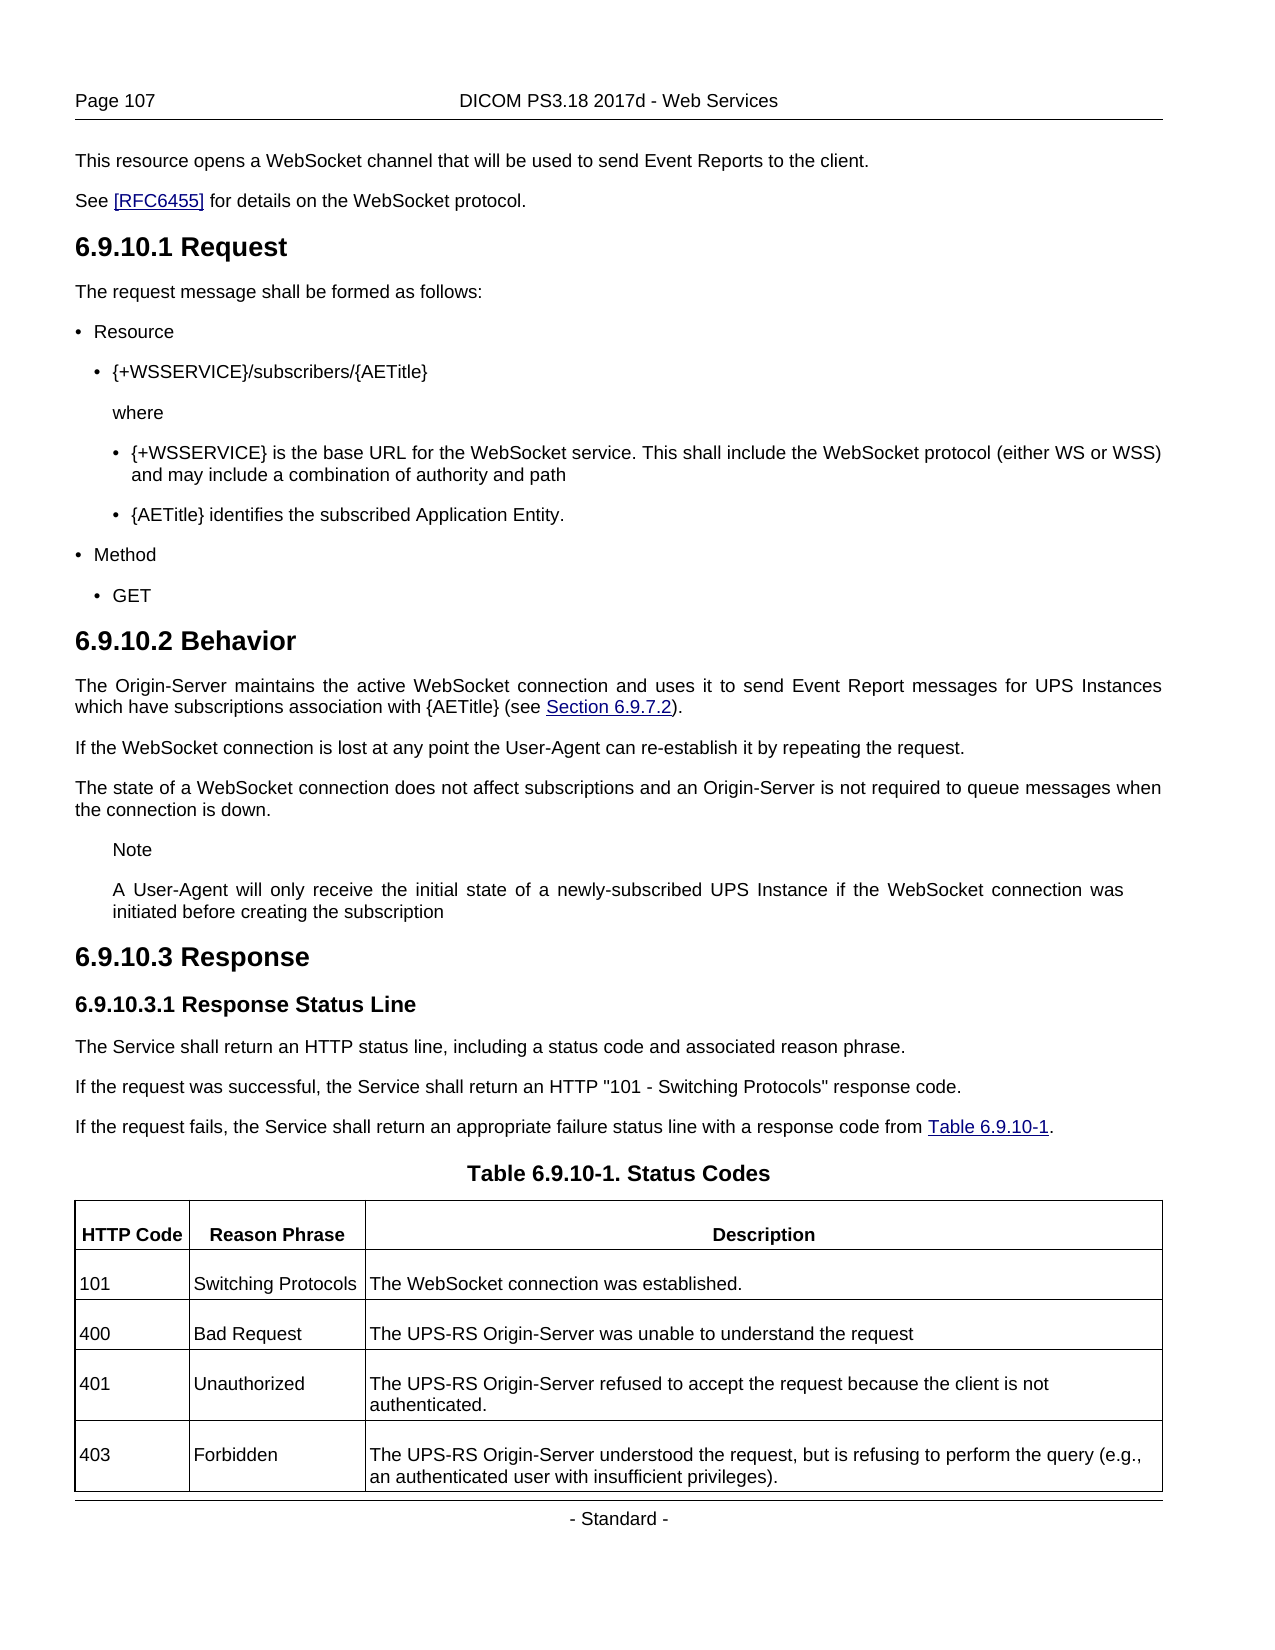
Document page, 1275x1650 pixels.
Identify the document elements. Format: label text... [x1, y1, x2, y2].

text See [RFC6455] for details on the WebSocket protocol. [75, 190, 1162, 212]
table_cell Switching Protocols [190, 1250, 365, 1299]
text The state of a WebSocket connection does not affect subscriptions and an Origin-Server is not required to queue messages when the connection is down. [75, 777, 1162, 820]
list {AETitle} identifies the subscribed Application Entity. [112, 504, 1162, 525]
text 6.9.10.3 Response [75, 941, 1162, 972]
table_cell The UPS-RS Origin-Server understood the request, but is refusing to perform the query (e.g., an authenticated user with insufficient privileges). [366, 1421, 1162, 1491]
list Resource [75, 321, 1162, 342]
table_cell Unauthorized [190, 1350, 365, 1420]
table_cell Bad Request [190, 1300, 365, 1349]
list GET [94, 584, 1162, 606]
text If the request was successful, the Service shall return an HTTP "101 - Switching Protocols" response code. [75, 1076, 1162, 1097]
text 6.9.10.2 Behavior [75, 625, 1162, 656]
table_cell 401 [76, 1350, 189, 1420]
table_cell The UPS-RS Origin-Server was unable to understand the request [366, 1300, 1162, 1349]
list {+WSSERVICE}/subscribers/{AETitle} [94, 361, 1162, 383]
text The Origin-Server maintains the active WebSocket connection and uses it to send Event Report messages for UPS Instances which have subscriptions association with {AETitle} (see Section 6.9.7.2). [75, 675, 1162, 718]
text If the request fails, the Service shall return an appropriate failure status line with a response code from Table 6.9.10-1. [75, 1116, 1162, 1138]
text 6.9.10.3.1 Response Status Line [75, 991, 1162, 1017]
table_cell 400 [76, 1300, 189, 1349]
text The Service shall return an HTTP status line, including a status code and associated reason phrase. [75, 1036, 1162, 1057]
text The request message shall be formed as follows: [75, 281, 1162, 302]
table_cell The WebSocket connection was established. [366, 1250, 1162, 1299]
text If the WebSocket connection is lost at any point the User-Agent can re-establish it by repeating the request. [75, 737, 1162, 758]
table_cell 101 [76, 1250, 189, 1299]
table_cell 403 [76, 1421, 189, 1491]
table_header Reason Phrase [190, 1201, 365, 1249]
text Note [112, 839, 1125, 860]
list Method [75, 544, 1162, 566]
table_header HTTP Code [76, 1201, 189, 1249]
text 6.9.10.1 Request [75, 231, 1162, 262]
list {+WSSERVICE} is the base URL for the WebSocket service. This shall include the WebSocket protocol (either WS or WSS) and may include a combination of authority and path [112, 442, 1162, 485]
list where [94, 402, 1162, 423]
table_cell The UPS-RS Origin-Server refused to accept the request because the client is not authenticated. [366, 1350, 1162, 1420]
text This resource opens a WebSocket channel that will be used to send Event Reports to the client. [75, 150, 1162, 172]
table_header Description [366, 1201, 1162, 1249]
table_cell Forbidden [190, 1421, 365, 1491]
text A User-Agent will only receive the initial state of a newly-subscribed UPS Instance if the WebSocket connection was initiated before creating the subscription [112, 879, 1125, 922]
text Table 6.9.10-1. Status Codes [75, 1160, 1162, 1186]
